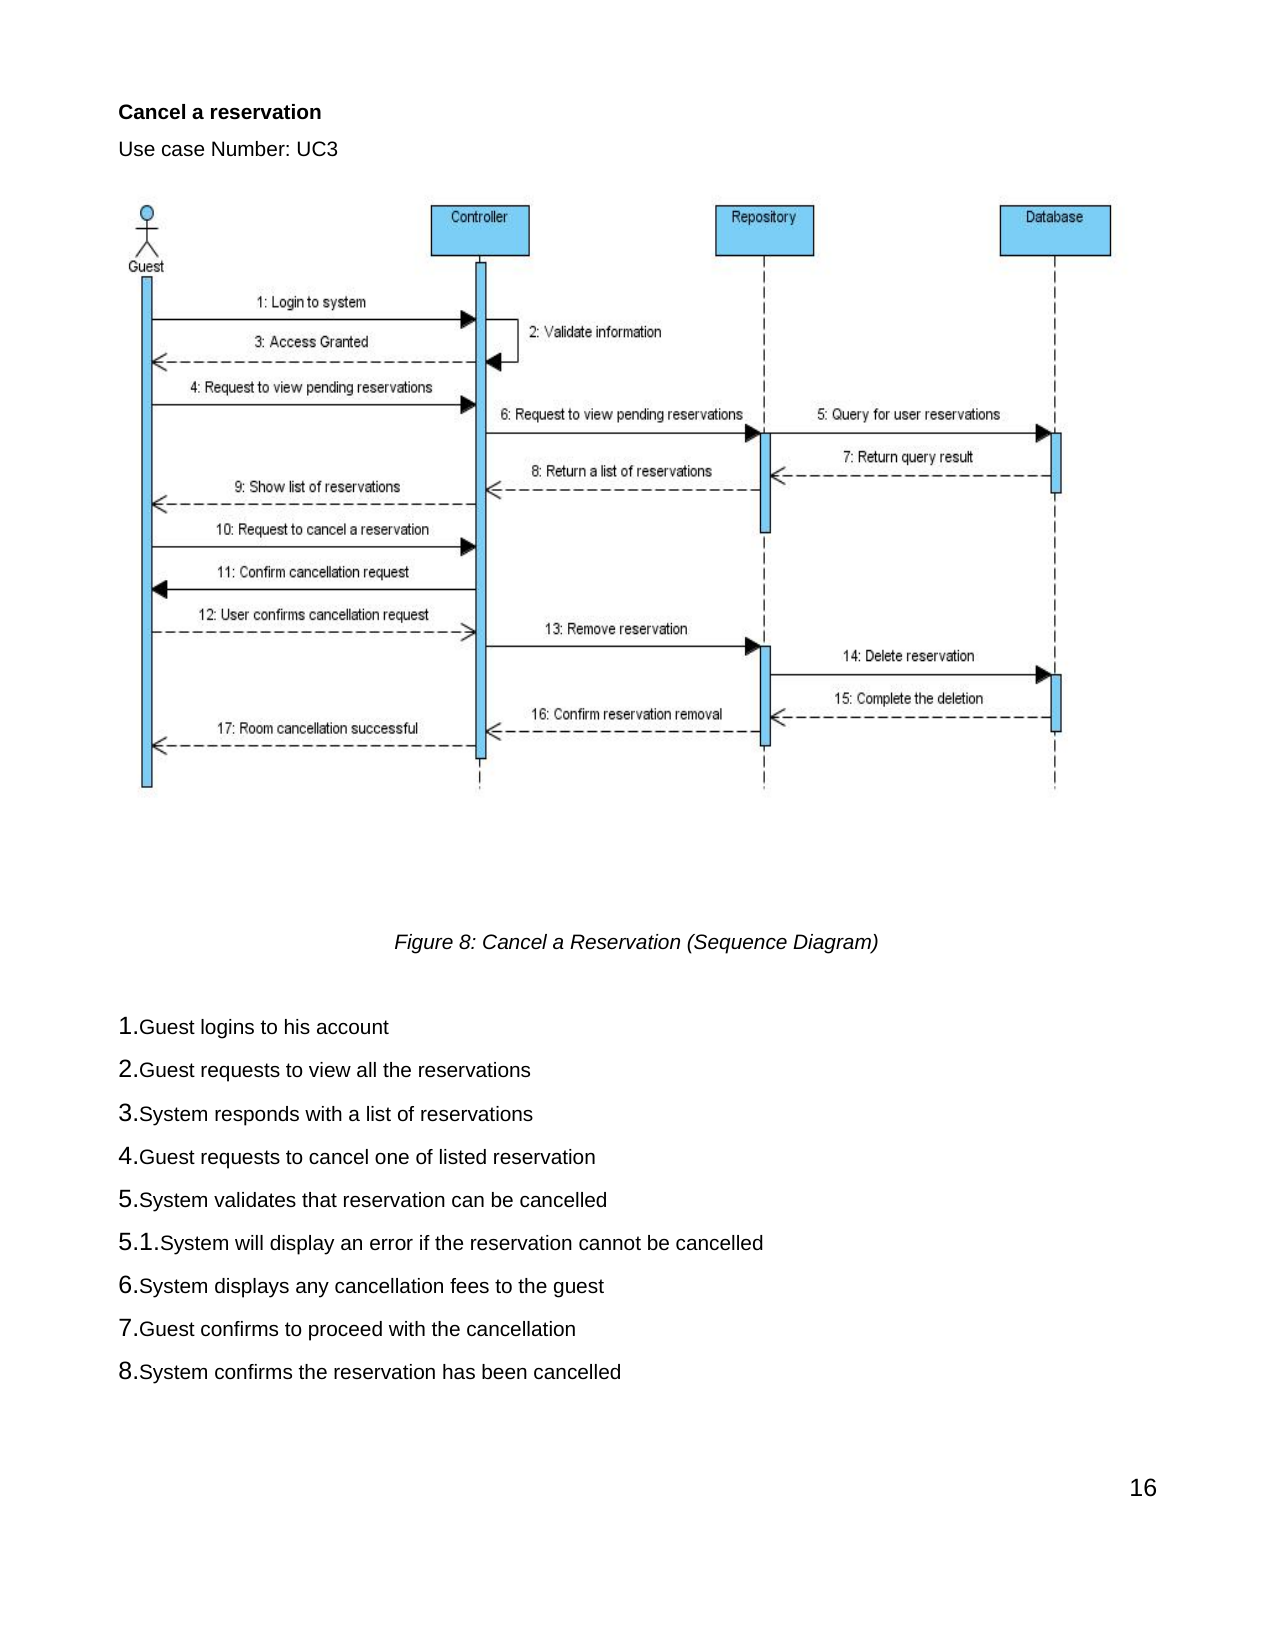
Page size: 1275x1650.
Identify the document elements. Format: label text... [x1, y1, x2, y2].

list System displays any cancellation fees to the guest [118, 1270, 1157, 1299]
list Guest confirms to proceed with the cancellation [118, 1313, 1157, 1342]
text Figure 8: Cancel a Reservation (Sequence Diagram) [118, 930, 1157, 954]
subtitle Cancel a reservation [118, 100, 1157, 124]
picture [118, 185, 1157, 930]
list Guest requests to cancel one of listed reservation [118, 1141, 1157, 1169]
list System responds with a list of reservations [118, 1098, 1157, 1126]
list System will display an error if the reservation cannot be cancelled [118, 1227, 1157, 1256]
list Guest requests to view all the reservations [118, 1054, 1157, 1083]
text Use case Number: UC3 [118, 136, 1157, 160]
list System validates that reservation can be cancelled [118, 1184, 1157, 1213]
list Guest logins to his account [118, 1011, 1157, 1040]
list System confirms the reservation has been cancelled [118, 1356, 1157, 1385]
